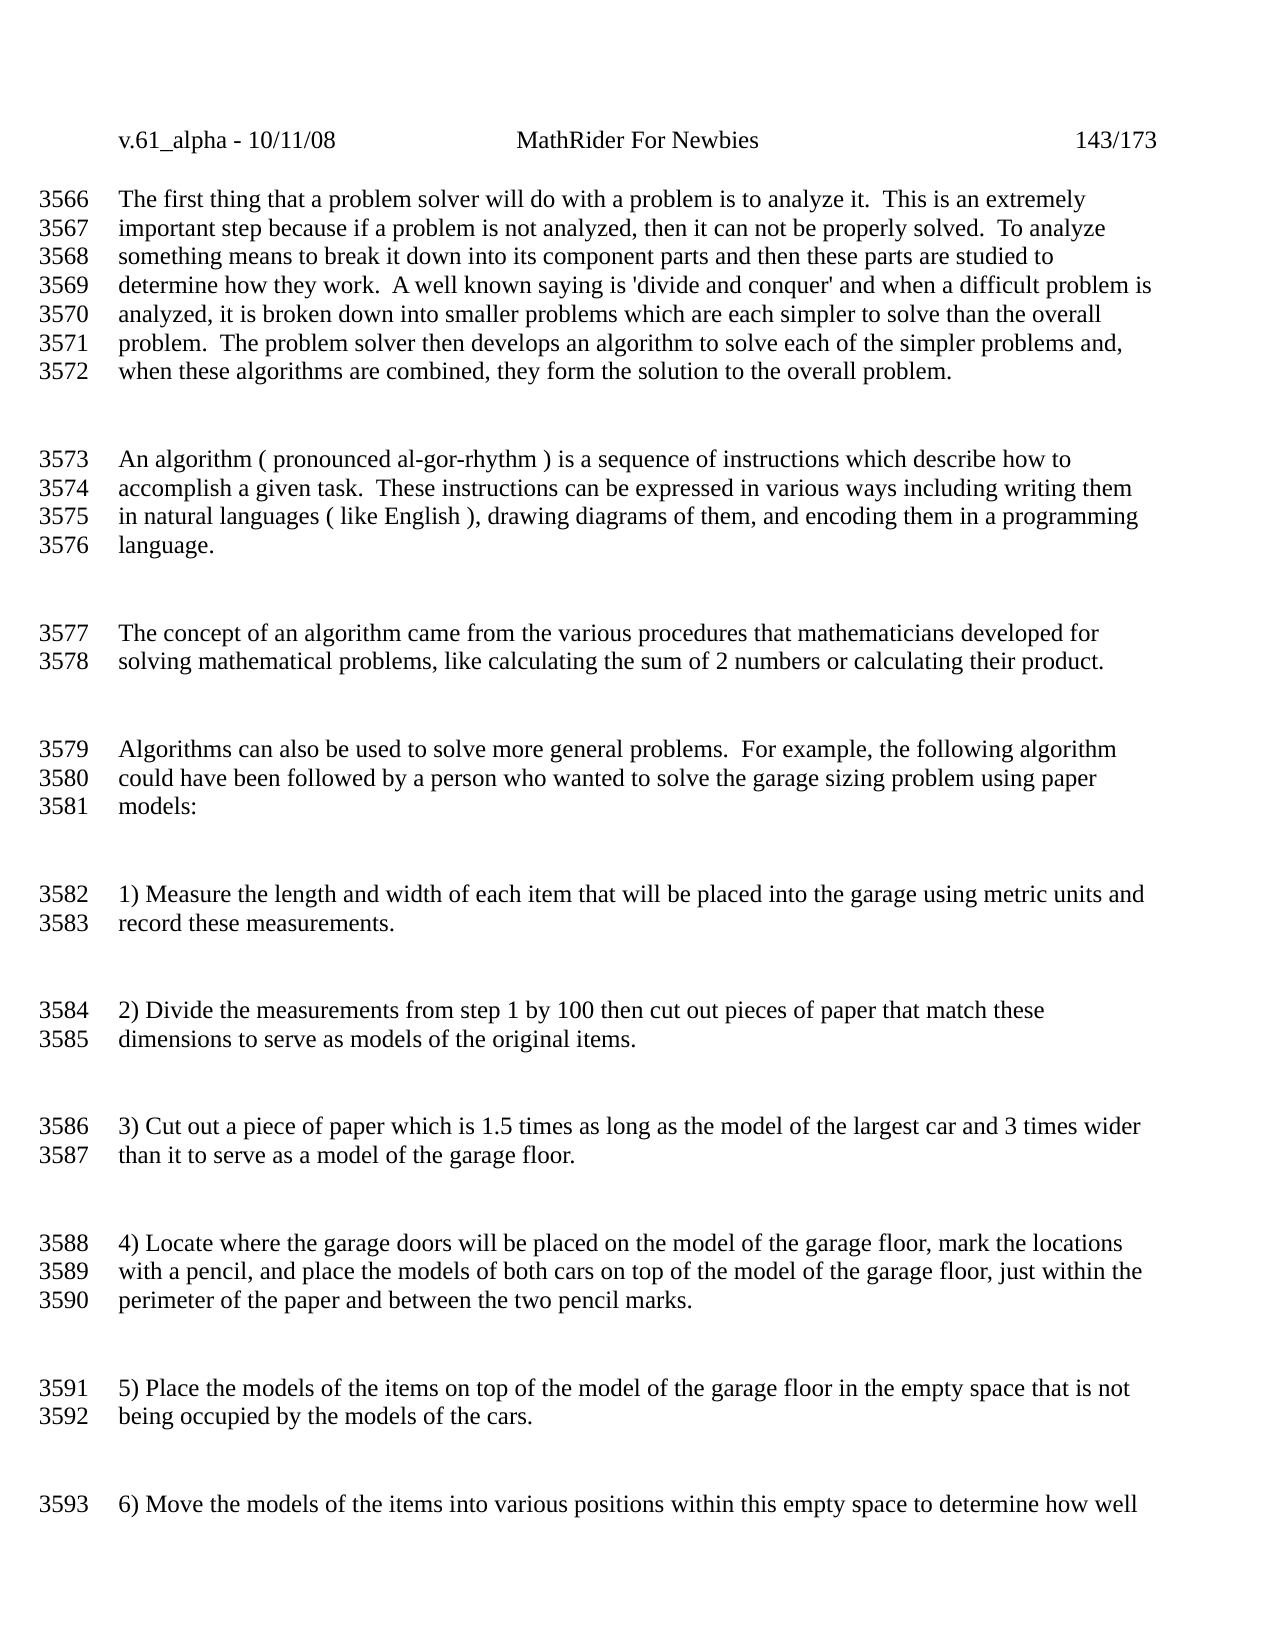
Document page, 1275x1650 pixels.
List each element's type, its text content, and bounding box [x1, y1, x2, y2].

text 6) Move the models of the items into various positions within this empty space to determine how well [118, 1489, 1157, 1518]
text 3) Cut out a piece of paper which is 1.5 times as long as the model of the largest car and 3 times wider than it to serve as a model of the garage floor. [118, 1111, 1157, 1169]
text 4) Locate where the garage doors will be placed on the model of the garage floor, mark the locations with a pencil, and place the models of both cars on top of the model of the garage floor, just within the perimeter of the paper and between the two pencil marks. [118, 1228, 1157, 1314]
text 2) Divide the measurements from step 1 by 100 then cut out pieces of paper that match these dimensions to serve as models of the original items. [118, 995, 1157, 1053]
text An algorithm ( pronounced al-gor-rhythm ) is a sequence of instructions which describe how to accomplish a given task. These instructions can be expressed in various ways including writing them in natural languages ( like English ), drawing diagrams of them, and encoding them in a programming language. [118, 444, 1157, 559]
text The concept of an algorithm came from the various procedures that mathematicians developed for solving mathematical problems, like calculating the sum of 2 numbers or calculating their product. [118, 618, 1157, 675]
text The first thing that a problem solver will do with a problem is to analyze it. This is an extremely important step because if a problem is not analyzed, then it can not be properly solved. To analyze something means to break it down into its component parts and then these parts are studied to determine how they work. A well known saying is 'divide and conquer' and when a difficult problem is analyzed, it is broken down into smaller problems which are each simpler to solve than the overall problem. The problem solver then develops an algorithm to solve each of the simpler problems and, when these algorithms are combined, they form the solution to the overall problem. [118, 184, 1157, 385]
text 1) Measure the length and width of each item that will be placed into the garage using metric units and record these measurements. [118, 879, 1157, 936]
text 5) Place the models of the items on top of the model of the garage floor in the empty space that is not being occupied by the models of the cars. [118, 1373, 1157, 1430]
text Algorithms can also be used to solve more general problems. For example, the following algorithm could have been followed by a person who wanted to solve the garage sizing problem using paper models: [118, 734, 1157, 820]
